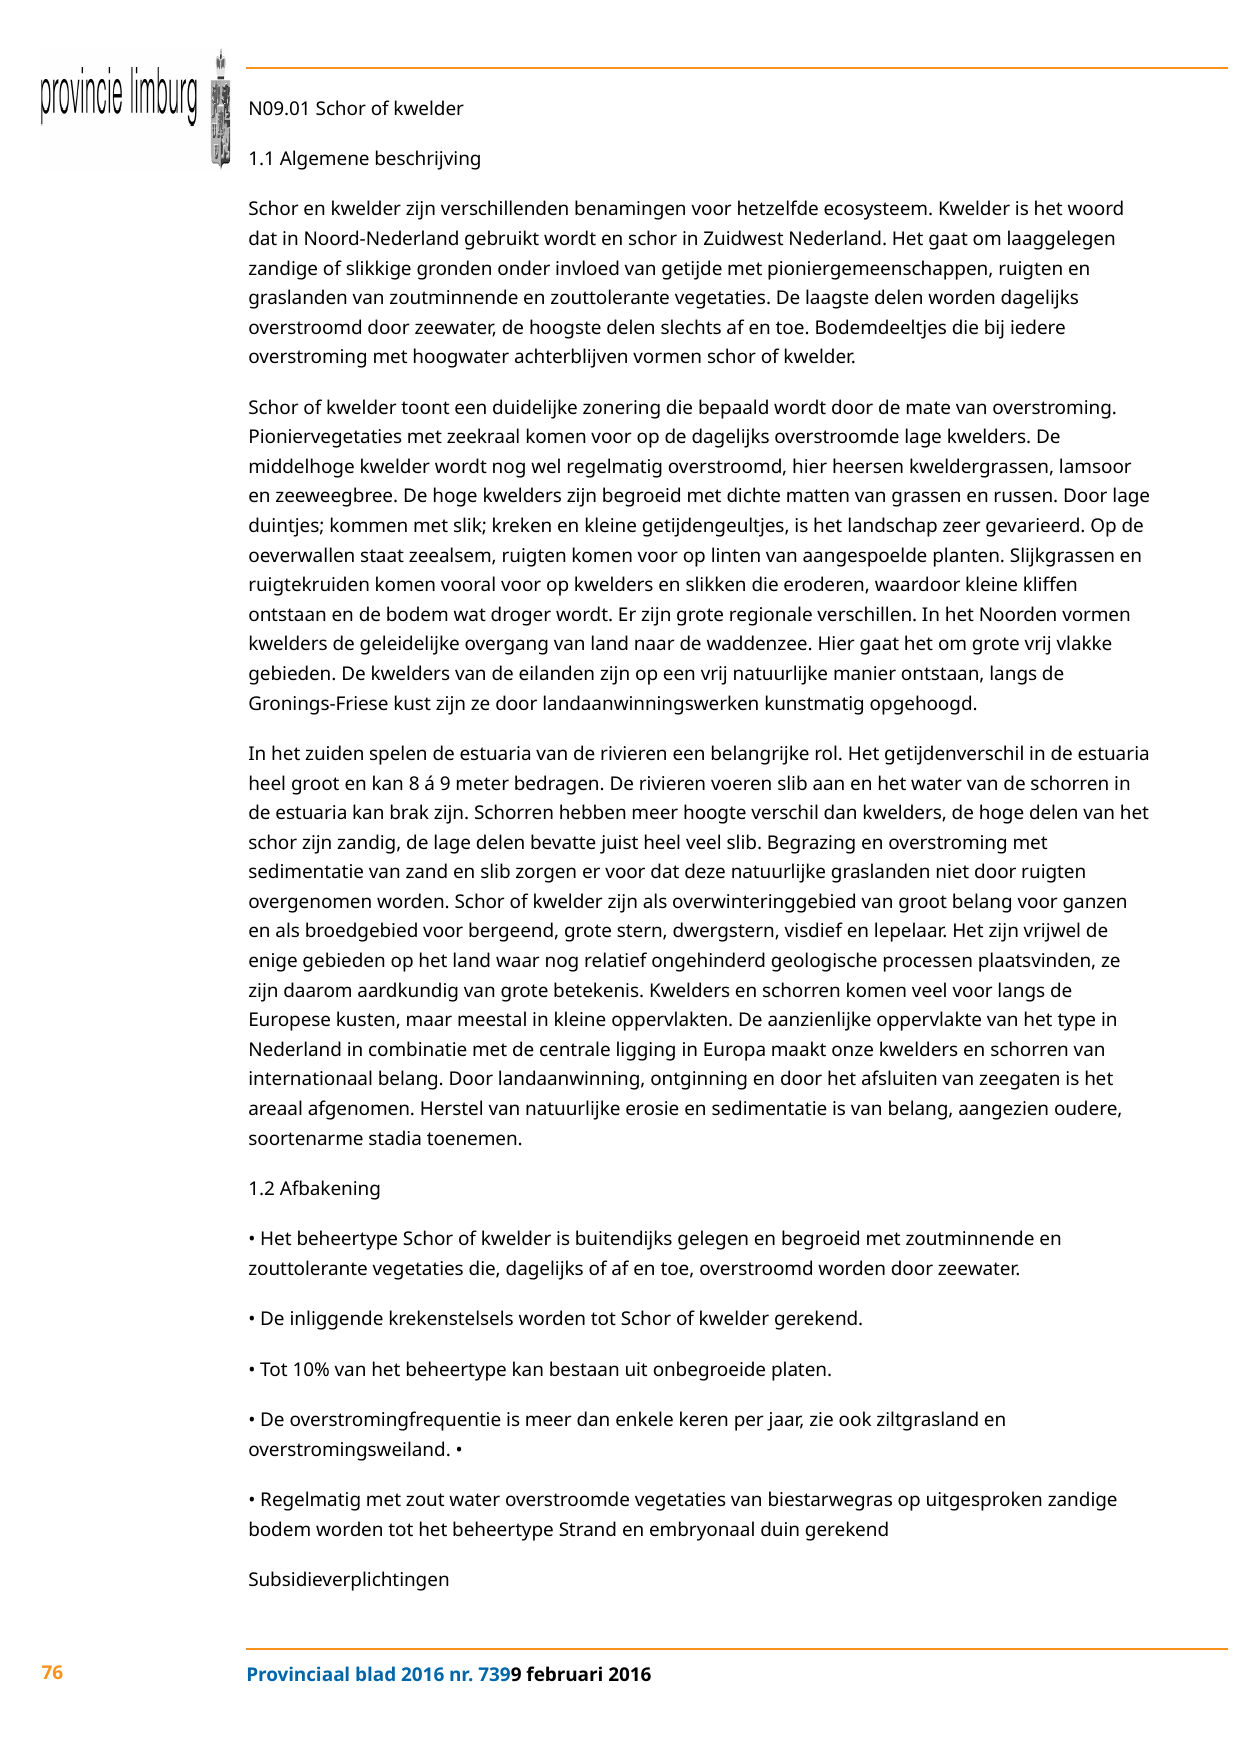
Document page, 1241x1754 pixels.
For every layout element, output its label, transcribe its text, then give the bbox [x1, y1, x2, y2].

text • Het beheertype Schor of kwelder is buitendijks gelegen en begroeid met zoutminnende en zouttolerante vegetaties die, dagelijks of af en toe, overstroomd worden door zeewater. [248, 1226, 1152, 1281]
text • Tot 10% van het beheertype kan bestaan uit onbegroeide platen. [248, 1356, 1152, 1382]
text In het zuiden spelen de estuaria van de rivieren een belangrijke rol. Het getijdenverschil in de estuaria heel groot en kan 8 á 9 meter bedragen. De rivieren voeren slib aan en het water van de schorren in de estuaria kan brak zijn. Schorren hebben meer hoogte verschil dan kwelders, de hoge delen van het schor zijn zandig, de lage delen bevatte juist heel veel slib. Begrazing en overstroming met sedimentatie van zand en slib zorgen er voor dat deze natuurlijke graslanden niet door ruigten overgenomen worden. Schor of kwelder zijn als overwinteringgebied van groot belang voor ganzen en als broedgebied voor bergeend, grote stern, dwergstern, visdief en lepelaar. Het zijn vrijwel de enige gebieden op het land waar nog relatief ongehinderd geologische processen plaatsvinden, ze zijn daarom aardkundig van grote betekenis. Kwelders en schorren komen veel voor langs de Europese kusten, maar meestal in kleine oppervlakten. De aanzienlijke oppervlakte van het type in Nederland in combinatie met de centrale ligging in Europa maakt onze kwelders en schorren van internationaal belang. Door landaanwinning, ontginning en door het afsluiten van zeegaten is het areaal afgenomen. Herstel van natuurlijke erosie en sedimentatie is van belang, aangezien oudere, soortenarme stadia toenemen. [248, 740, 1152, 1151]
text Subsidieverplichtingen [248, 1566, 1152, 1592]
text N09.01 Schor of kwelder [248, 95, 1152, 121]
picture [41, 47, 231, 172]
text • Regelmatig met zout water overstroomde vegetaties van biestarwegras op uitgesproken zandige bodem worden tot het beheertype Strand en embryonaal duin gerekend [248, 1486, 1152, 1542]
text 1.1 Algemene beschrijving [248, 145, 1152, 171]
text 1.2 Afbakening [248, 1175, 1152, 1201]
text • De inliggende krekenstelsels worden tot Schor of kwelder gerekend. [248, 1306, 1152, 1331]
text Schor en kwelder zijn verschillenden benamingen voor hetzelfde ecosysteem. Kwelder is het woord dat in Noord-Nederland gebruikt wordt en schor in Zuidwest Nederland. Het gaat om laaggelegen zandige of slikkige gronden onder invloed van getijde met pioniergemeenschappen, ruigten en graslanden van zoutminnende en zouttolerante vegetaties. De laagste delen worden dagelijks overstroomd door zeewater, de hoogste delen slechts af en toe. Bodemdeeltjes die bij iedere overstroming met hoogwater achterblijven vormen schor of kwelder. [248, 196, 1152, 369]
text Schor of kwelder toont een duidelijke zonering die bepaald wordt door de mate van overstroming. Pioniervegetaties met zeekraal komen voor op de dagelijks overstroomde lage kwelders. De middelhoge kwelder wordt nog wel regelmatig overstroomd, hier heersen kweldergrassen, lamsoor en zeeweegbree. De hoge kwelders zijn begroeid met dichte matten van grassen en russen. Door lage duintjes; kommen met slik; kreken en kleine getijdengeultjes, is het landschap zeer gevarieerd. Op de oeverwallen staat zeealsem, ruigten komen voor op linten van aangespoelde planten. Slijkgrassen en ruigtekruiden komen vooral voor op kwelders en slikken die eroderen, waardoor kleine kliffen ontstaan en de bodem wat droger wordt. Er zijn grote regionale verschillen. In het Noorden vormen kwelders de geleidelijke overgang van land naar de waddenzee. Hier gaat het om grote vrij vlakke gebieden. De kwelders van de eilanden zijn op een vrij natuurlijke manier ontstaan, langs de Gronings-Friese kust zijn ze door landaanwinningswerken kunstmatig opgehoogd. [248, 394, 1152, 716]
text • De overstromingfrequentie is meer dan enkele keren per jaar, zie ook ziltgrasland en overstromingsweiland. • [248, 1406, 1152, 1462]
